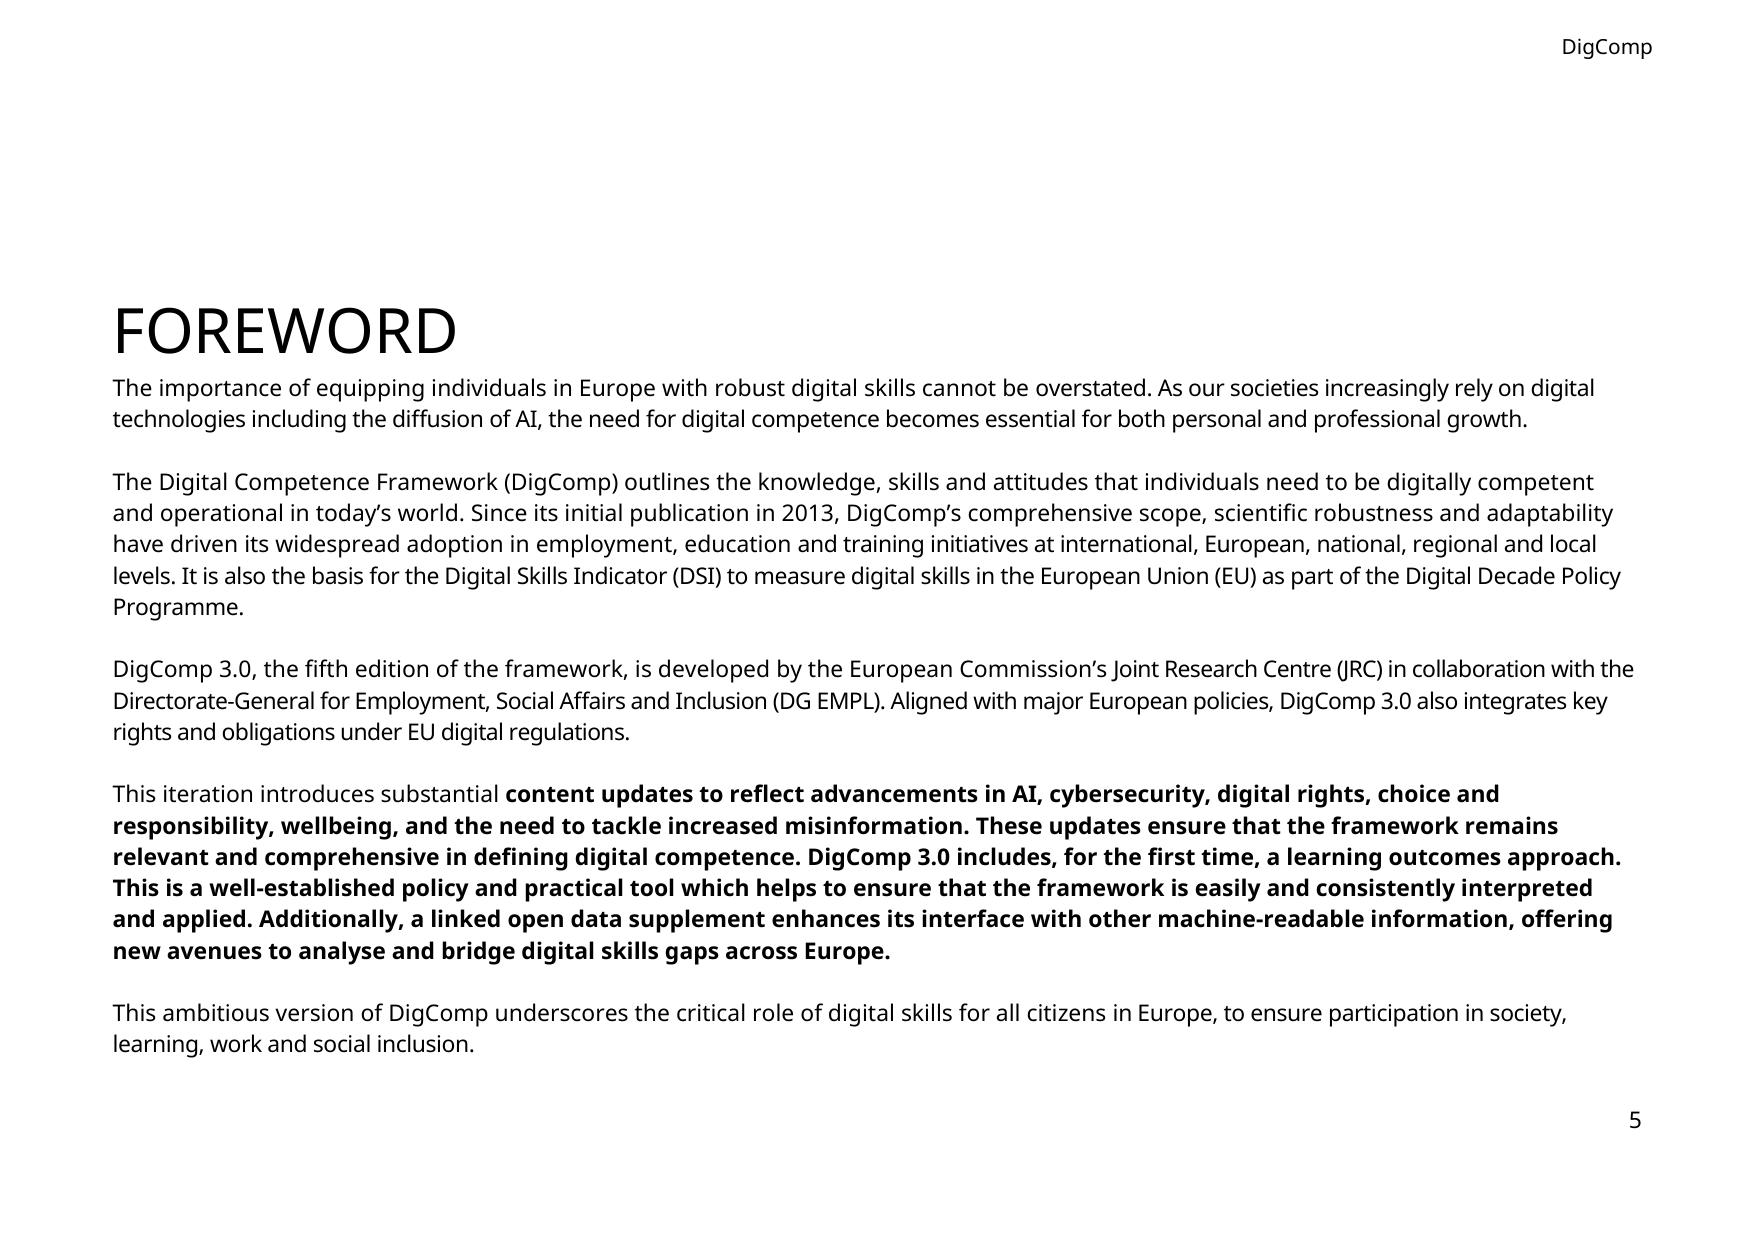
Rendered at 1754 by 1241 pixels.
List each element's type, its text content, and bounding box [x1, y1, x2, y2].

text The importance of equipping individuals in Europe with robust digital skills cannot be overstated. As our societies increasingly rely on digital technologies including the diffusion of AI, the need for digital competence becomes essential for both personal and professional growth. [112, 372, 1641, 434]
text This ambitious version of DigComp underscores the critical role of digital skills for all citizens in Europe, to ensure participation in society, learning, work and social inclusion. [112, 997, 1641, 1059]
text This iteration introduces substantial content updates to reflect advancements in AI, cybersecurity, digital rights, choice and responsibility, wellbeing, and the need to tackle increased misinformation. These updates ensure that the framework remains relevant and comprehensive in defining digital competence. DigComp 3.0 includes, for the first time, a learning outcomes approach. This is a well-established policy and practical tool which helps to ensure that the framework is easily and consistently interpreted and applied. Additionally, a linked open data supplement enhances its interface with other machine-readable information, offering new avenues to analyse and bridge digital skills gaps across Europe. [112, 778, 1641, 966]
text The Digital Competence Framework (DigComp) outlines the knowledge, skills and attitudes that individuals need to be digitally competent and operational in today’s world. Since its initial publication in 2013, DigComp’s comprehensive scope, scientific robustness and adaptability have driven its widespread adoption in employment, education and training initiatives at international, European, national, regional and local levels. It is also the basis for the Digital Skills Indicator (DSI) to measure digital skills in the European Union (EU) as part of the Digital Decade Policy Programme. [112, 466, 1641, 622]
subtitle FOREWORD [112, 287, 1641, 372]
text DigComp 3.0, the fifth edition of the framework, is developed by the European Commission’s Joint Research Centre (JRC) in collaboration with the Directorate-General for Employment, Social Affairs and Inclusion (DG EMPL). Aligned with major European policies, DigComp 3.0 also integrates key rights and obligations under EU digital regulations. [112, 653, 1641, 747]
